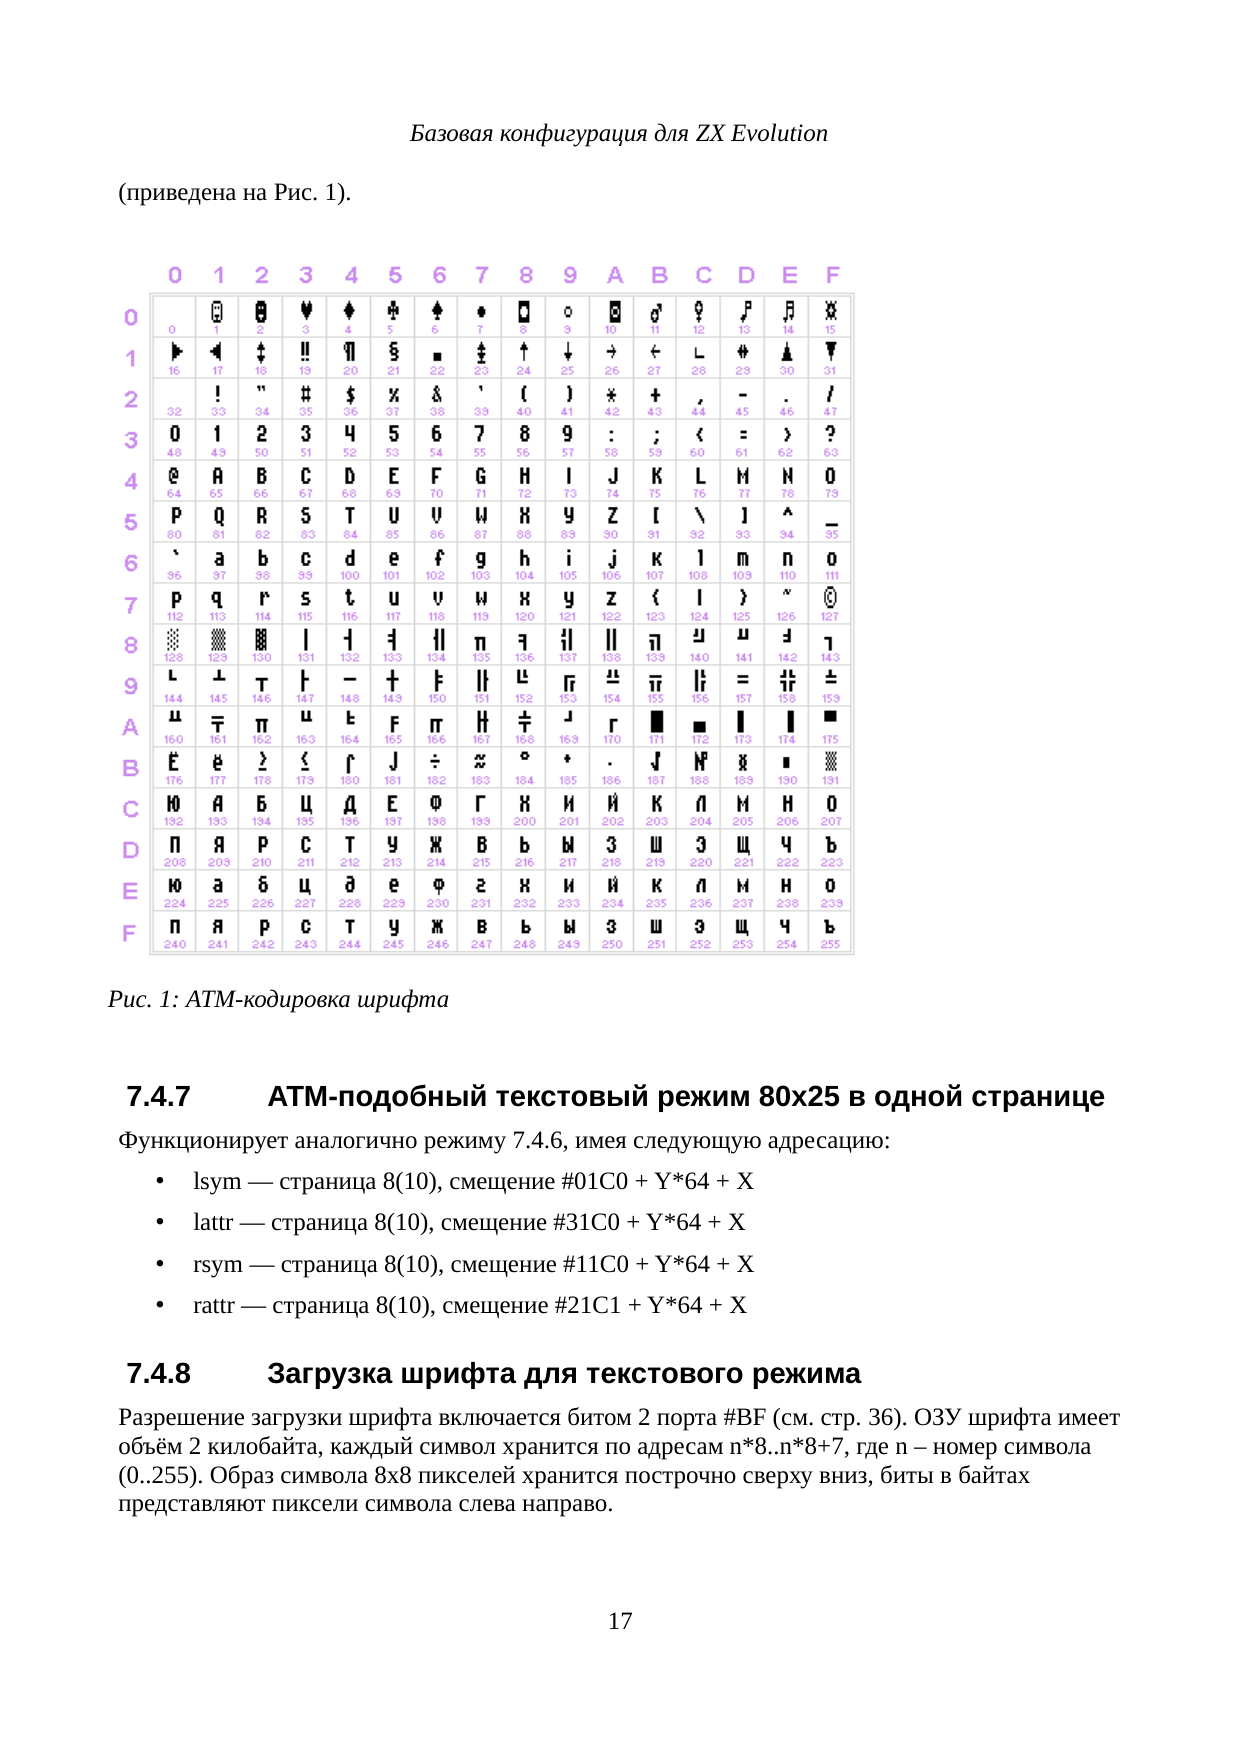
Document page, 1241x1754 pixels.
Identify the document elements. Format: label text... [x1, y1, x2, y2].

picture [107, 231, 861, 984]
text Разрешение загрузки шрифта включается битом 2 порта #BF (см. стр. 35). ОЗУ шрифта имеет объём 2 килобайта, каждый символ хранится по адресам n*8..n*8+7, где n – номер символа (0..255). Образ символа 8х8 пикселей хранится построчно сверху вниз, биты в байтах представляют пиксели символа слева направо. [118, 1402, 1122, 1517]
list rattr — страница 8(10), смещение #21C1 + Y*64 + X [156, 1290, 1122, 1319]
text (приведена на Рис. 1). [118, 177, 1122, 206]
list rsym — страница 8(10), смещение #11C0 + Y*64 + X [156, 1249, 1122, 1277]
list lsym — страница 8(10), смещение #01C0 + Y*64 + X [156, 1166, 1122, 1195]
text Рис. 1: ATM-кодировка шрифта [108, 984, 860, 1013]
list lattr — страница 8(10), смещение #31C0 + Y*64 + X [156, 1207, 1122, 1236]
subtitle ATM-подобный текстовый режим 80x25 в одной странице [118, 1079, 1122, 1112]
text Функционирует аналогично режиму 7.4.6, имея следующую адресацию: [118, 1125, 1122, 1154]
subtitle Загрузка шрифта для текстового режима [118, 1356, 1122, 1390]
